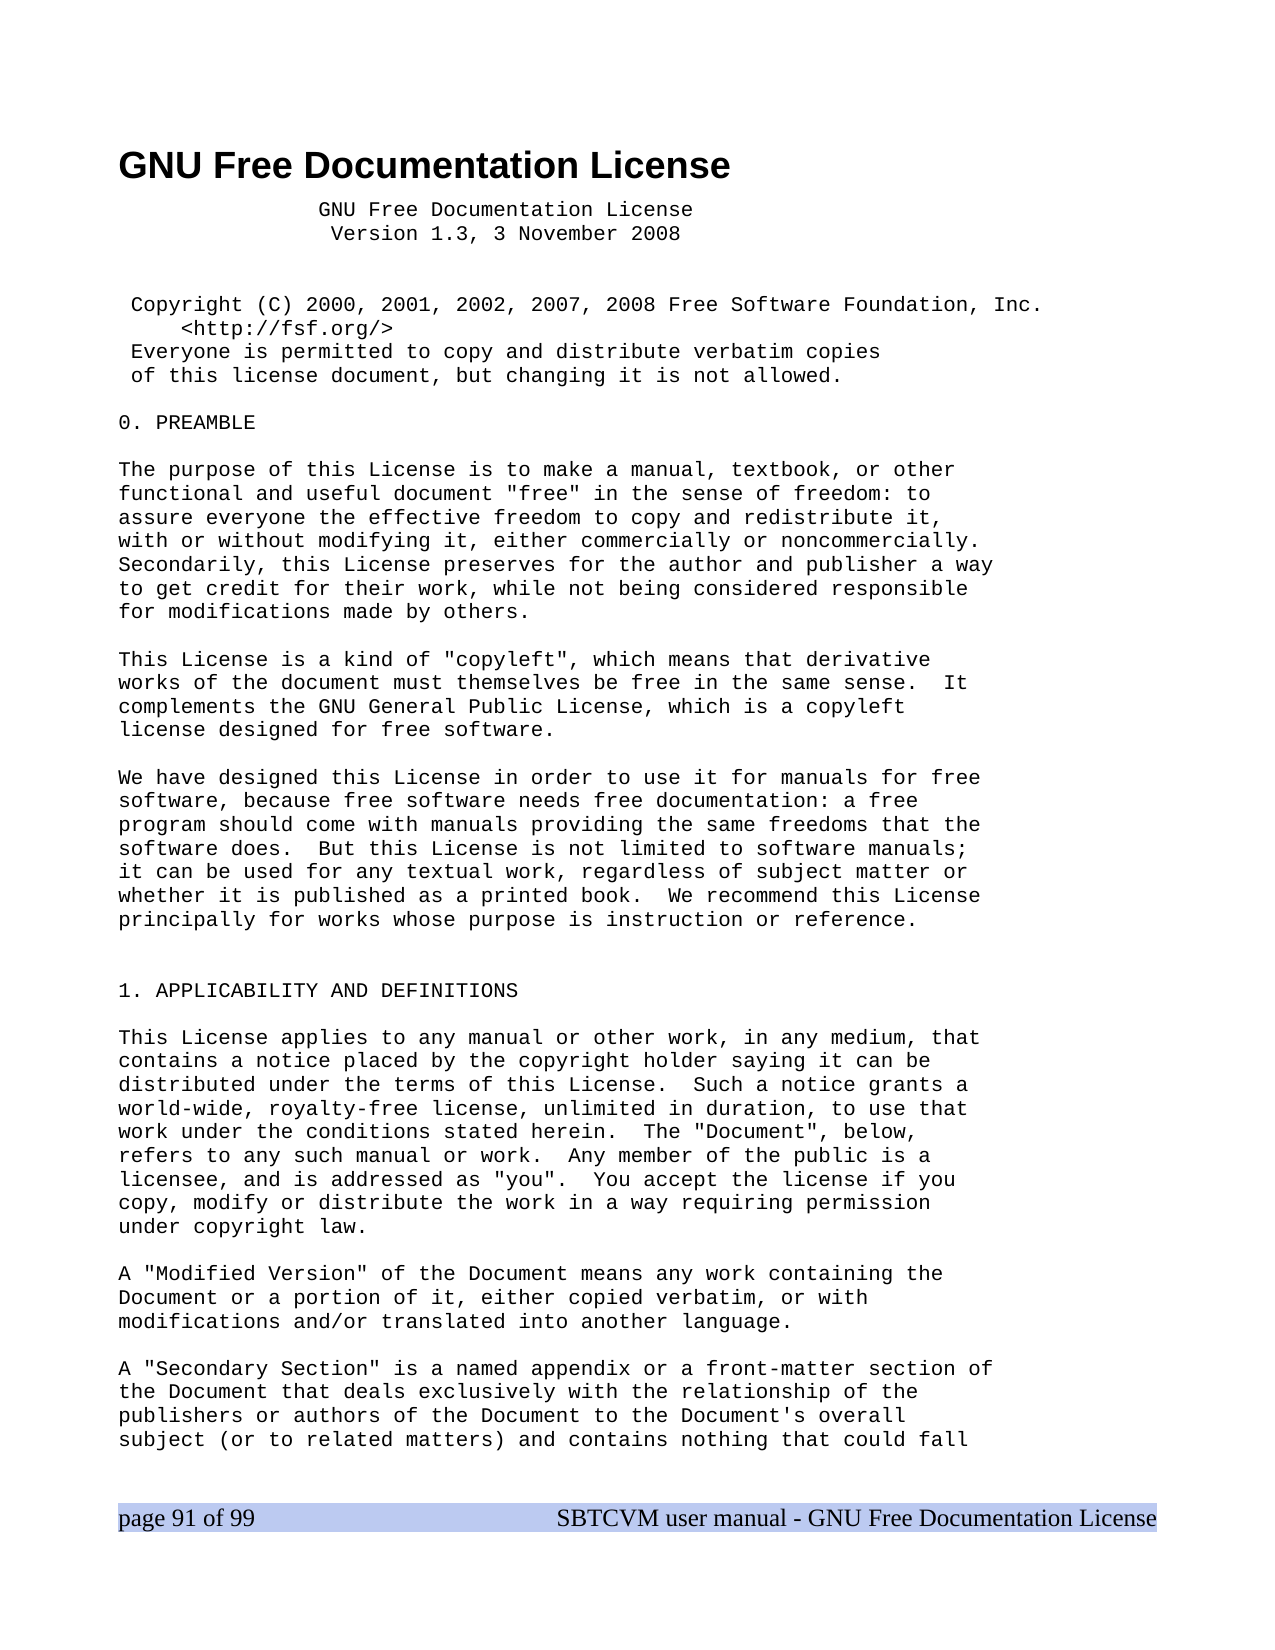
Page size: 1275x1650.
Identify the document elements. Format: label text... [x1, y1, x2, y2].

text A "Secondary Section" is a named appendix or a front-matter section of [118, 1358, 1157, 1382]
text under copyright law. [118, 1216, 1157, 1240]
text GNU Free Documentation License [118, 199, 1157, 223]
text copy, modify or distribute the work in a way requiring permission [118, 1192, 1157, 1216]
text license designed for free software. [118, 719, 1157, 743]
text of this license document, but changing it is not allowed. [118, 365, 1157, 388]
text assure everyone the effective freedom to copy and redistribute it, [118, 507, 1157, 530]
text world-wide, royalty-free license, unlimited in duration, to use that [118, 1098, 1157, 1121]
text works of the document must themselves be free in the same sense. It [118, 672, 1157, 696]
text Everyone is permitted to copy and distribute verbatim copies [118, 341, 1157, 365]
text Copyright (C) 2000, 2001, 2002, 2007, 2008 Free Software Foundation, Inc. [118, 294, 1157, 317]
text for modifications made by others. [118, 601, 1157, 625]
text subject (or to related matters) and contains nothing that could fall [118, 1429, 1157, 1452]
text A "Modified Version" of the Document means any work containing the [118, 1263, 1157, 1287]
text <http://fsf.org/> [118, 317, 1157, 341]
text licensee, and is addressed as "you". You accept the license if you [118, 1169, 1157, 1192]
text to get credit for their work, while not being considered responsible [118, 578, 1157, 601]
text publishers or authors of the Document to the Document's overall [118, 1405, 1157, 1429]
text Version 1.3, 3 November 2008 [118, 223, 1157, 247]
text contains a notice placed by the copyright holder saying it can be [118, 1051, 1157, 1074]
text principally for works whose purpose is instruction or reference. [118, 909, 1157, 932]
text The purpose of this License is to make a manual, textbook, or other [118, 459, 1157, 483]
text Document or a portion of it, either copied verbatim, or with [118, 1287, 1157, 1311]
text program should come with manuals providing the same freedoms that the [118, 814, 1157, 838]
text it can be used for any textual work, regardless of subject matter or [118, 861, 1157, 885]
text complements the GNU General Public License, which is a copyleft [118, 696, 1157, 719]
text functional and useful document "free" in the sense of freedom: to [118, 483, 1157, 507]
text This License applies to any manual or other work, in any medium, that [118, 1027, 1157, 1051]
text software does. But this License is not limited to software manuals; [118, 838, 1157, 861]
text software, because free software needs free documentation: a free [118, 790, 1157, 814]
text We have designed this License in order to use it for manuals for free [118, 767, 1157, 790]
text modifications and/or translated into another language. [118, 1311, 1157, 1334]
text 1. APPLICABILITY AND DEFINITIONS [118, 979, 1157, 1003]
text whether it is published as a printed book. We recommend this License [118, 885, 1157, 909]
text refers to any such manual or work. Any member of the public is a [118, 1145, 1157, 1169]
text work under the conditions stated herein. The "Document", below, [118, 1121, 1157, 1145]
subtitle GNU Free Documentation License [118, 143, 1157, 187]
text with or without modifying it, either commercially or noncommercially. [118, 530, 1157, 554]
text Secondarily, this License preserves for the author and publisher a way [118, 554, 1157, 578]
text distributed under the terms of this License. Such a notice grants a [118, 1074, 1157, 1098]
text the Document that deals exclusively with the relationship of the [118, 1382, 1157, 1405]
text 0. PREAMBLE [118, 412, 1157, 436]
text This License is a kind of "copyleft", which means that derivative [118, 648, 1157, 672]
